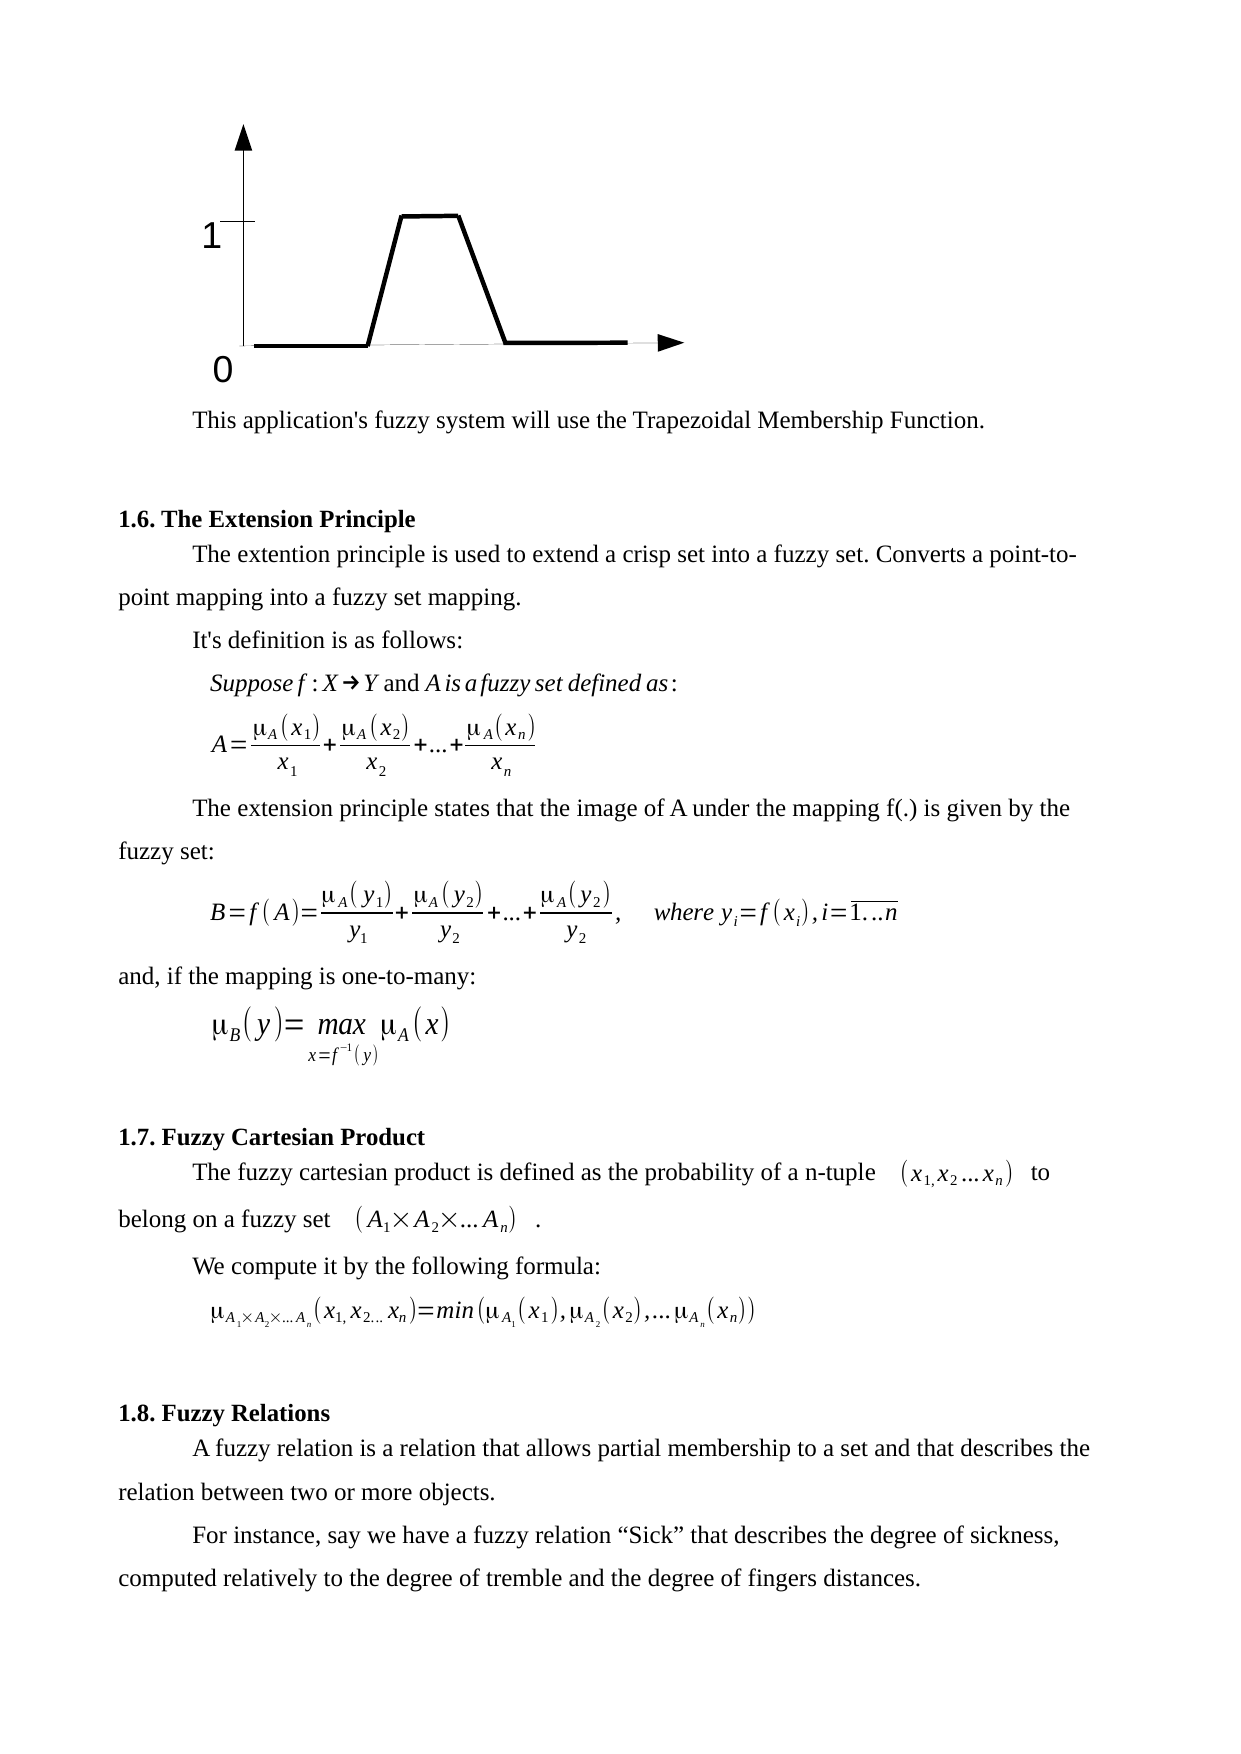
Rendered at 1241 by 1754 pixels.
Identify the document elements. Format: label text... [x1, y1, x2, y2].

text This application's fuzzy system will use the Trapezoidal Membership Function. [118, 406, 1122, 434]
subtitle 1.8. Fuzzy Relations [118, 1399, 1122, 1427]
text We compute it by the following formula: [118, 1251, 1122, 1279]
subtitle 1.7. Fuzzy Cartesian Product [118, 1122, 1122, 1151]
text The fuzzy cartesian product is defined as the probability of a n-tuple to belong on a fuzzy set . [118, 1157, 1122, 1236]
text A fuzzy relation is a relation that allows partial membership to a set and that describes the relation between two or more objects. [118, 1433, 1122, 1505]
text It's definition is as follows: [118, 625, 1122, 654]
text The extension principle states that the image of A under the mapping f(.) is given by the fuzzy set: [118, 793, 1122, 865]
text For instance, say we have a fuzzy relation “Sick” that describes the degree of sickness, computed relatively to the degree of tremble and the degree of fingers distances. [118, 1520, 1122, 1592]
text The extention principle is used to extend a crisp set into a fuzzy set. Converts a point-to-point mapping into a fuzzy set mapping. [118, 539, 1122, 611]
subtitle 1.6. The Extension Principle [118, 504, 1122, 533]
text and, if the mapping is one-to-many: [118, 961, 1122, 990]
